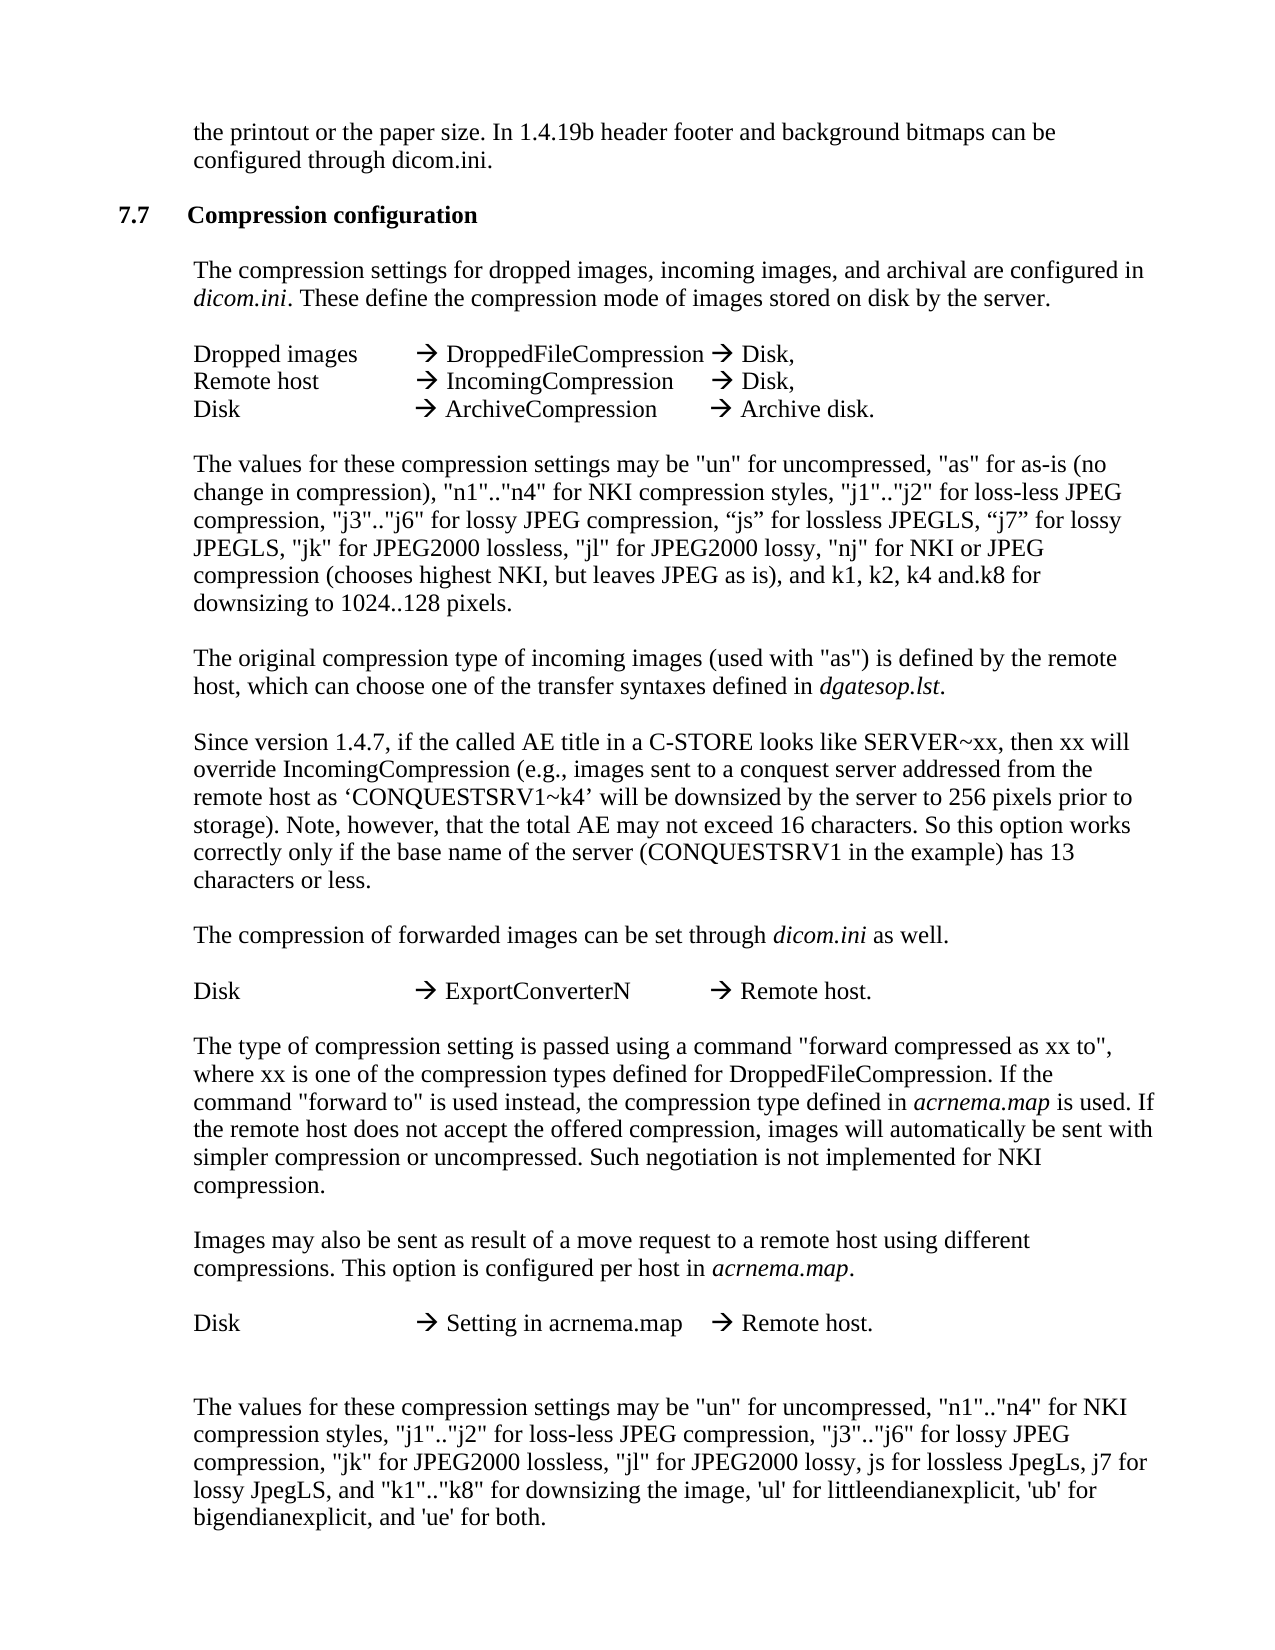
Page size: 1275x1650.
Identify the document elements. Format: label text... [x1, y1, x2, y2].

text The type of compression setting is passed using a command "forward compressed as xx to", where xx is one of the compression types defined for DroppedFileCompression. If the command "forward to" is used instead, the compression type defined in acrnema.map is used. If the remote host does not accept the offered compression, images will automatically be sent with simpler compression or uncompressed. Such negotiation is not implemented for NKI compression. [193, 1032, 1157, 1199]
text The values for these compression settings may be "un" for uncompressed, "as" for as-is (no change in compression), "n1".."n4" for NKI compression styles, "j1".."j2" for loss-less JPEG compression, "j3".."j6" for lossy JPEG compression, “js” for lossless JPEGLS, “j7” for lossy JPEGLS, "jk" for JPEG2000 lossless, "jl" for JPEG2000 lossy, "nj" for NKI or JPEG compression (chooses highest NKI, but leaves JPEG as is), and k1, k2, k4 and.k8 for downsizing to 1024..128 pixels. [193, 451, 1157, 617]
text The compression settings for dropped images, incoming images, and archival are configured in dicom.ini. These define the compression mode of images stored on disk by the server. [193, 257, 1157, 312]
text Since version 1.4.7, if the called AE title in a C-STORE looks like SERVER~xx, then xx will override IncomingCompression (e.g., images sent to a conquest server addressed from the remote host as ‘CONQUESTSRV1~k4’ will be downsized by the server to 256 pixels prior to storage). Note, however, that the total AE may not exceed 16 characters. So this option works correctly only if the base name of the server (CONQUESTSRV1 in the example) has 13 characters or less. [193, 728, 1157, 894]
text Dropped images  DroppedFileCompression  Disk, [193, 340, 1157, 367]
text The values for these compression settings may be "un" for uncompressed, "n1".."n4" for NKI compression styles, "j1".."j2" for loss-less JPEG compression, "j3".."j6" for lossy JPEG compression, "jk" for JPEG2000 lossless, "jl" for JPEG2000 lossy, js for lossless JpegLs, j7 for lossy JpegLS, and "k1".."k8" for downsizing the image, 'ul' for littleendianexplicit, 'ub' for bigendianexplicit, and 'ue' for both. [193, 1393, 1157, 1531]
text Disk  Setting in acrnema.map  Remote host. [193, 1309, 1157, 1337]
text The original compression type of incoming images (used with "as") is defined by the remote host, which can choose one of the transfer syntaxes defined in dgatesop.lst. [193, 644, 1157, 700]
text 7.7 Compression configuration [118, 201, 1157, 229]
text Disk  ArchiveCompression  Archive disk. [118, 395, 1157, 423]
text Remote host  IncomingCompression  Disk, [193, 367, 1157, 395]
text The compression of forwarded images can be set through dicom.ini as well. [193, 922, 1157, 949]
text Disk  ExportConverterN  Remote host. [118, 977, 1157, 1005]
text Images may also be sent as result of a move request to a remote host using different compressions. This option is configured per host in acrnema.map. [193, 1226, 1157, 1282]
text the printout or the paper size. In 1.4.19b header footer and background bitmaps can be configured through dicom.ini. [193, 118, 1157, 173]
